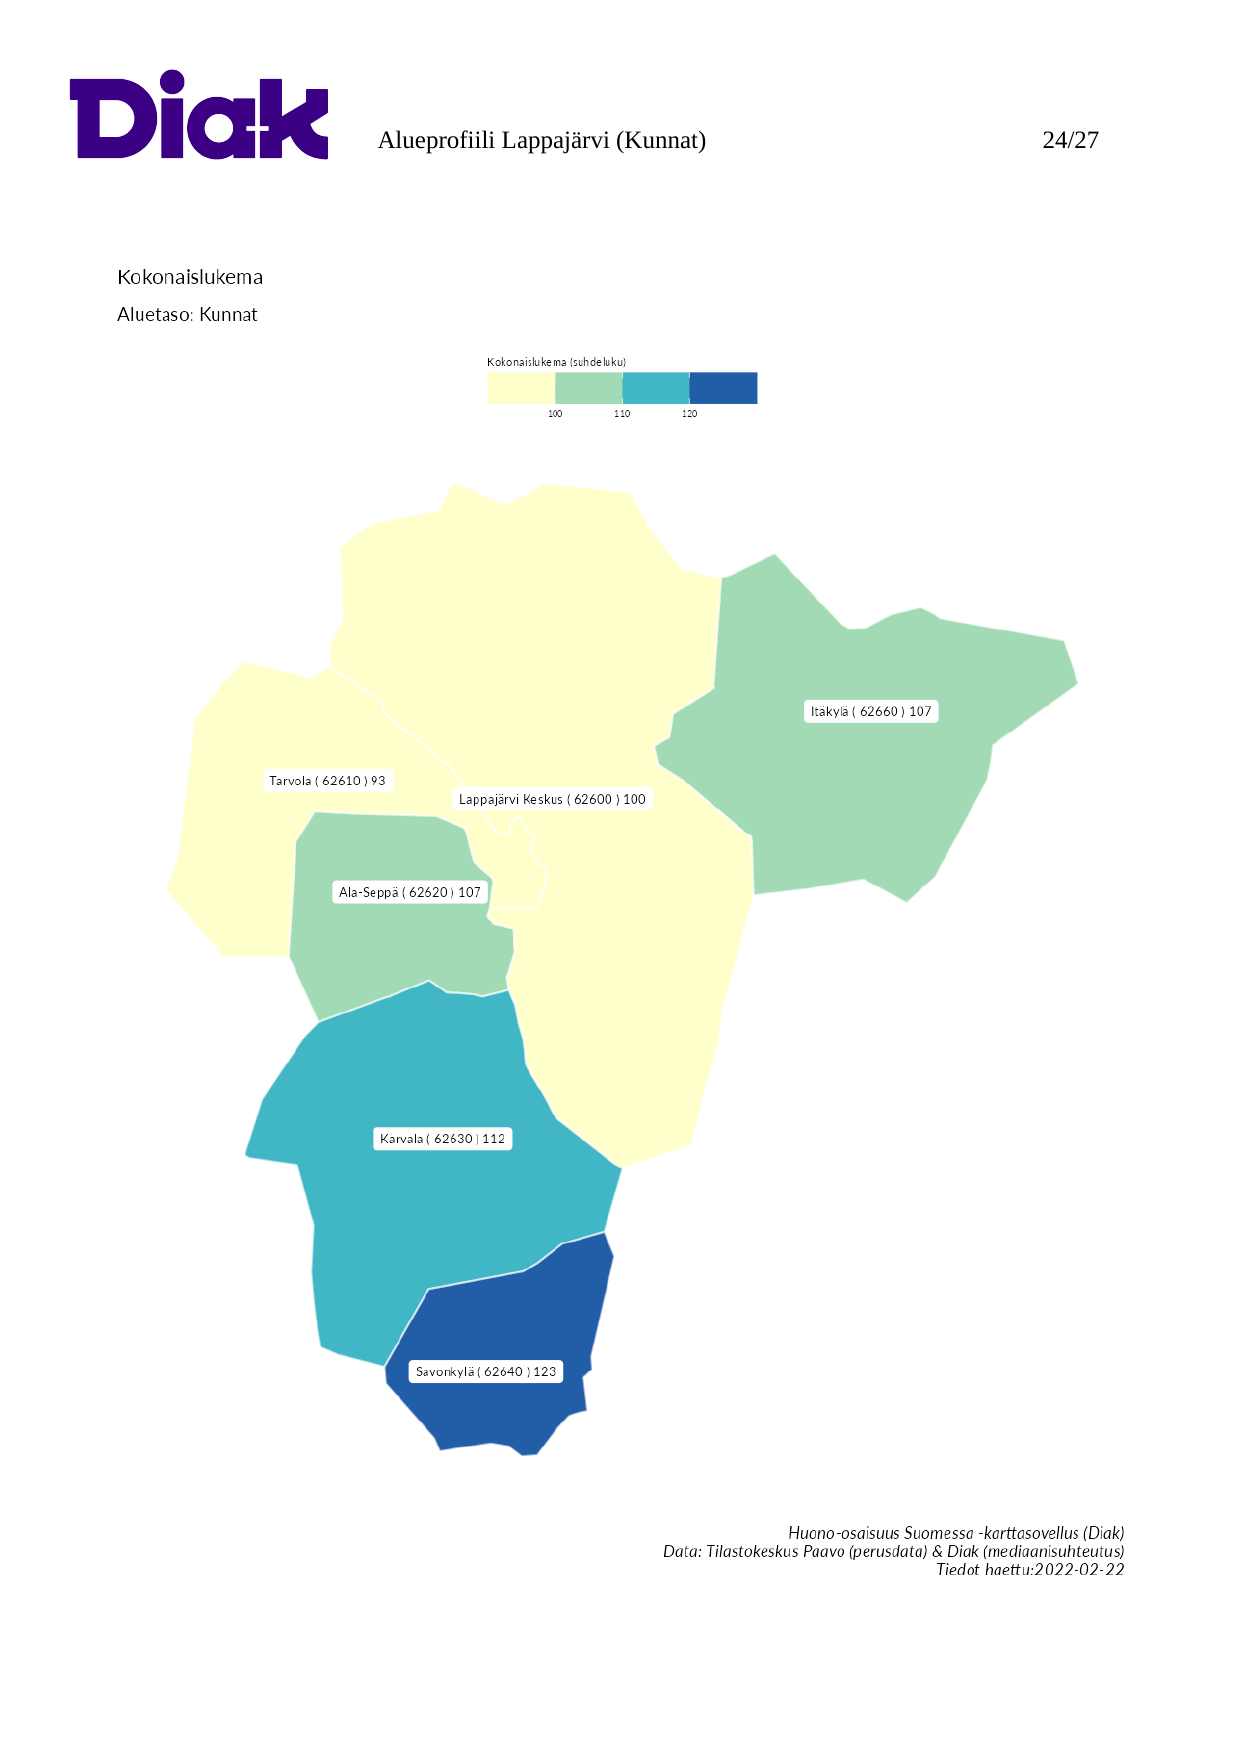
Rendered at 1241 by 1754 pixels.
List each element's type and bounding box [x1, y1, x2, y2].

picture [61, 196, 1179, 1651]
